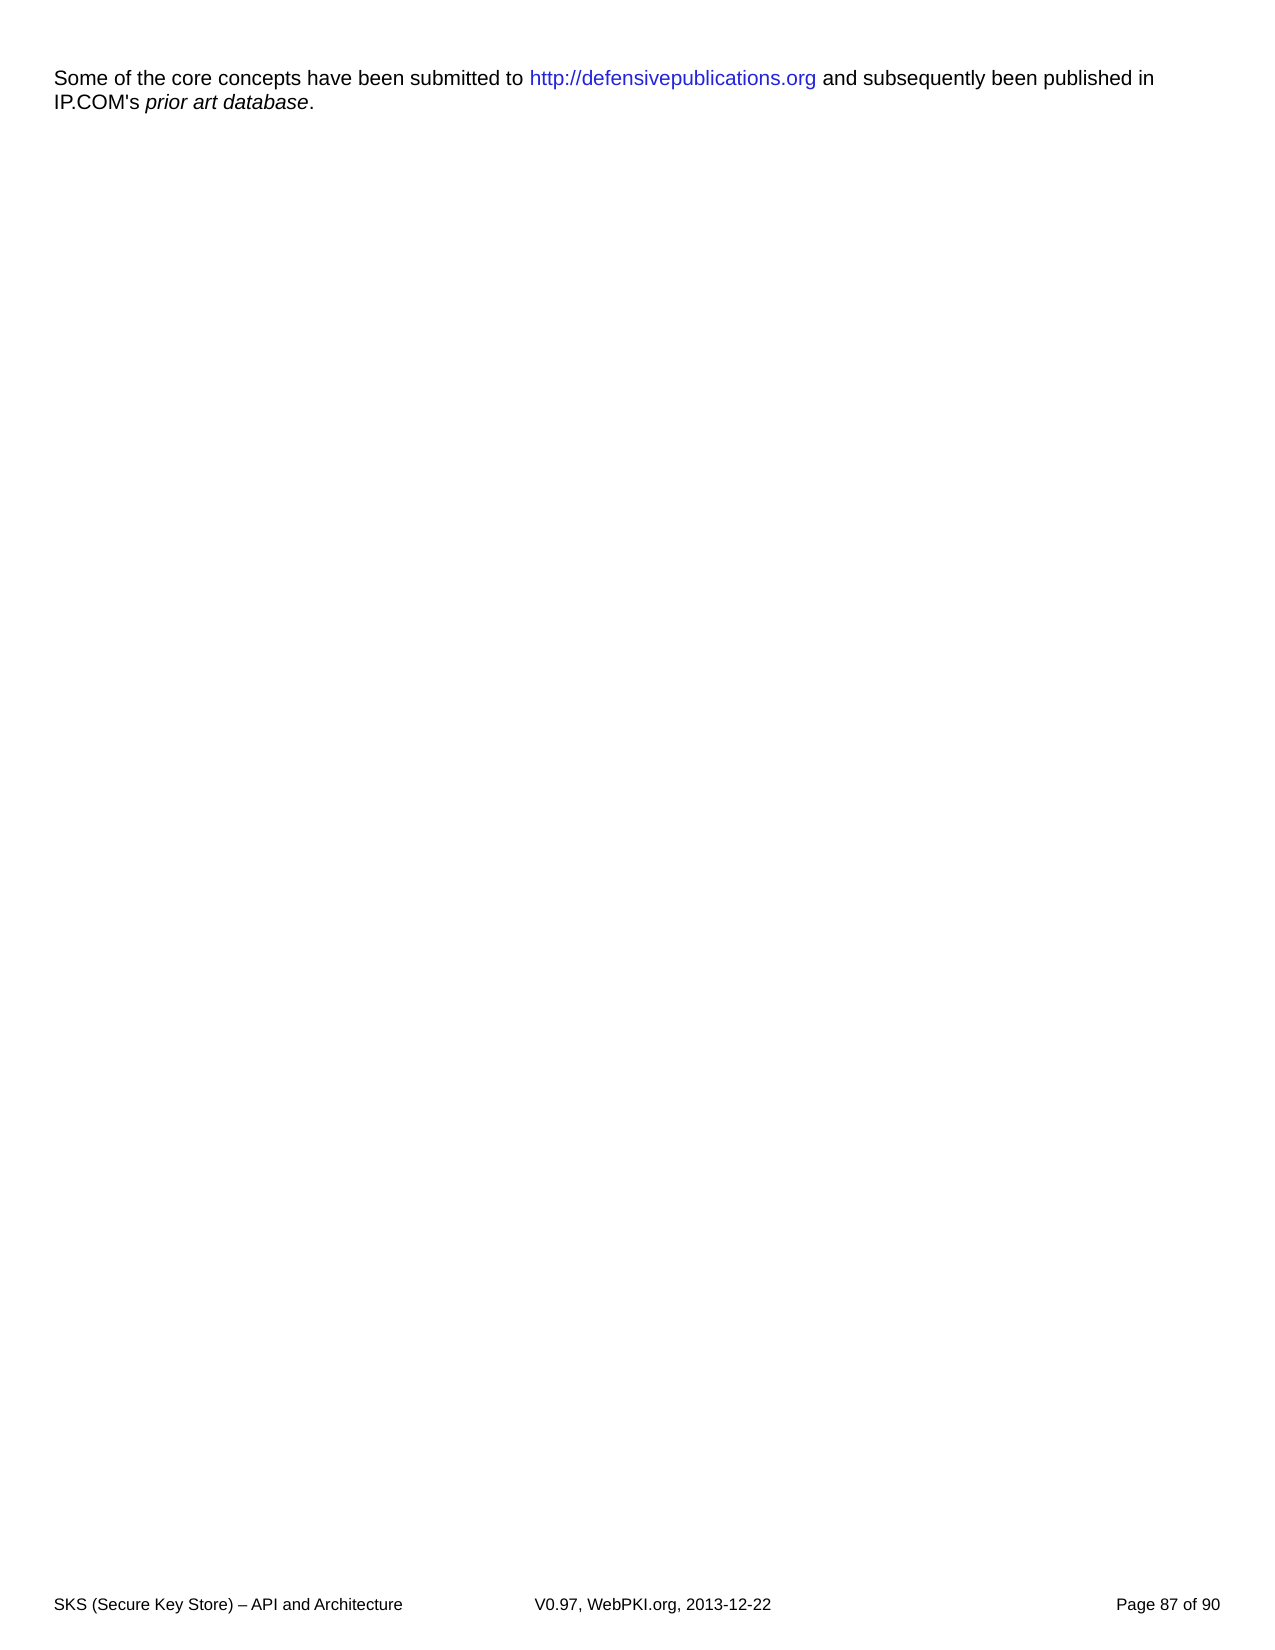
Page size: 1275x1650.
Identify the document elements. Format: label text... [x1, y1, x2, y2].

text Some of the core concepts have been submitted to http://defensivepublications.org and subsequently been published in IP.COM's prior art database. [54, 66, 1221, 114]
